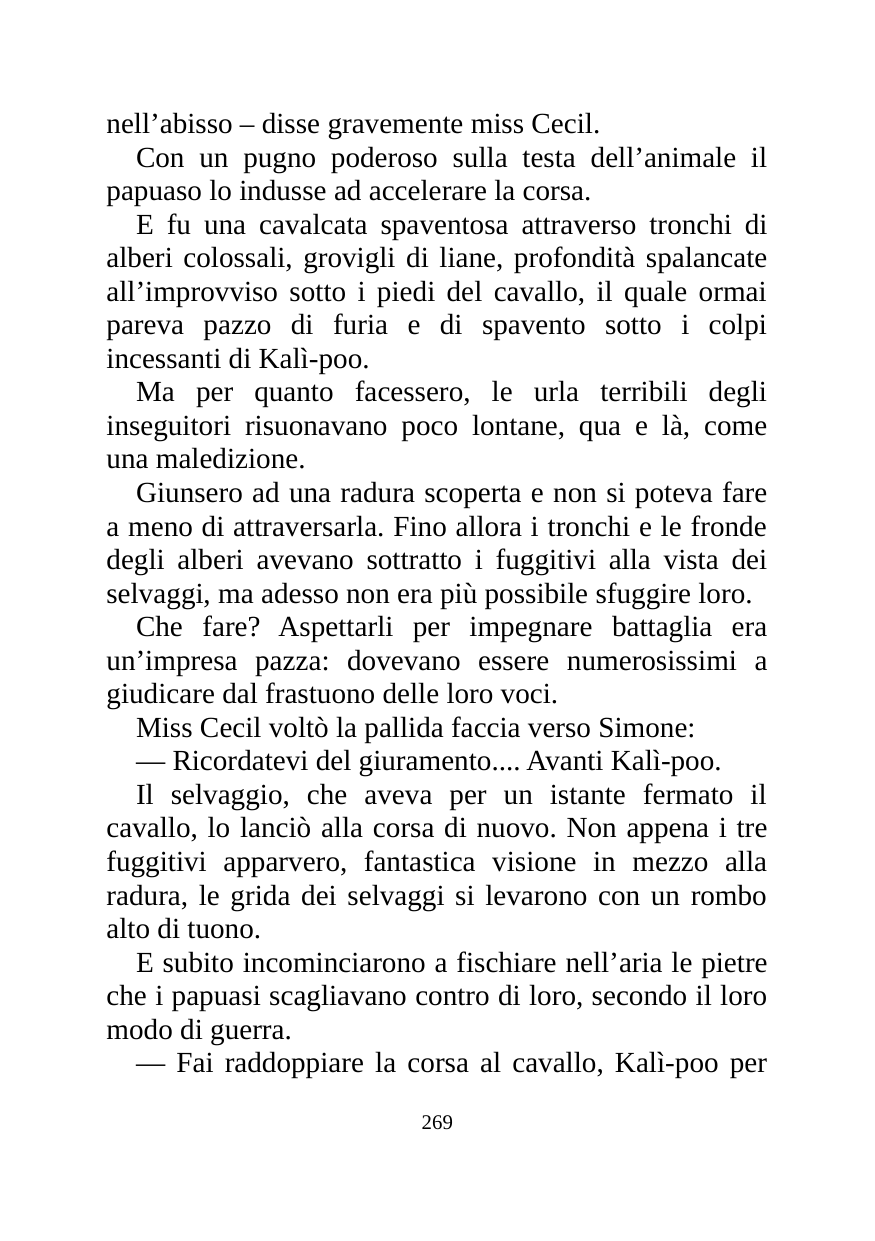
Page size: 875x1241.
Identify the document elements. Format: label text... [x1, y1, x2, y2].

text Che fare? Aspettarli per impegnare battaglia era un’impresa pazza: dovevano essere numerosissimi a giudicare dal frastuono delle loro voci. [106, 609, 768, 710]
text Giunsero ad una radura scoperta e non si poteva fare a meno di attraversarla. Fino allora i tronchi e le fronde degli alberi avevano sottratto i fuggitivi alla vista dei selvaggi, ma adesso non era più possibile sfuggire loro. [106, 475, 768, 609]
text nell’abisso – disse gravemente miss Cecil. [106, 106, 768, 140]
text E fu una cavalcata spaventosa attraverso tronchi di alberi colossali, grovigli di liane, profondità spalancate all’improvviso sotto i piedi del cavallo, il quale ormai pareva pazzo di furia e di spavento sotto i colpi incessanti di Kalì-poo. [106, 207, 768, 374]
text Miss Cecil voltò la pallida faccia verso Simone: [106, 710, 768, 743]
text — Fai raddoppiare la corsa al cavallo, Kalì-poo per [106, 1045, 768, 1079]
text — Ricordatevi del giuramento.... Avanti Kalì-poo. [106, 743, 768, 777]
text Il selvaggio, che aveva per un istante fermato il cavallo, lo lanciò alla corsa di nuovo. Non appena i tre fuggitivi apparvero, fantastica visione in mezzo alla radura, le grida dei selvaggi si levarono con un rombo alto di tuono. [106, 777, 768, 945]
text Ma per quanto facessero, le urla terribili degli inseguitori risuonavano poco lontane, qua e là, come una maledizione. [106, 374, 768, 475]
text E subito incominciarono a fischiare nell’aria le pietre che i papuasi scagliavano contro di loro, secondo il loro modo di guerra. [106, 945, 768, 1045]
text Con un pugno poderoso sulla testa dell’animale il papuaso lo indusse ad accelerare la corsa. [106, 140, 768, 207]
